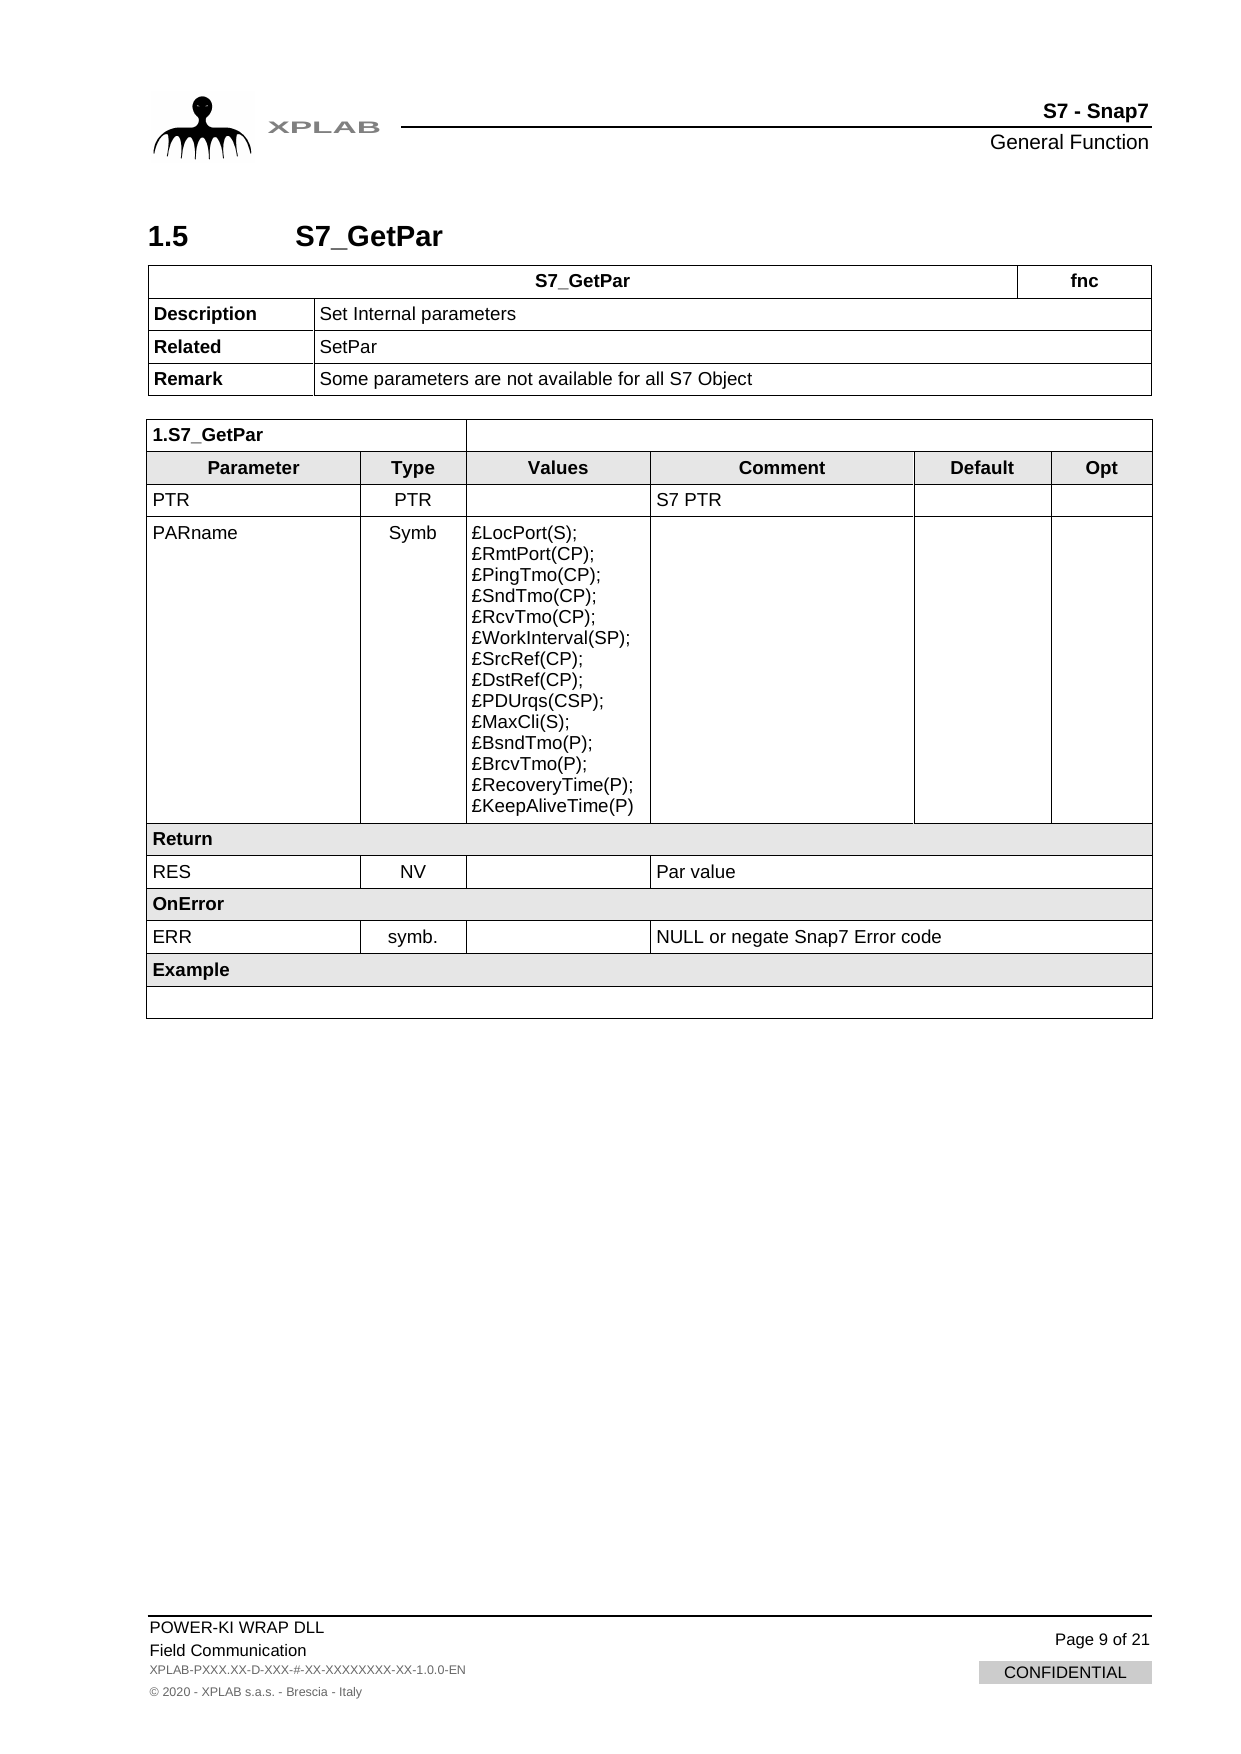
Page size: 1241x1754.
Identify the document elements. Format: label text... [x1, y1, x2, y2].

table_cell NULL or negate Snap7 Error code [651, 921, 1152, 953]
table_cell [467, 921, 650, 953]
table_cell [1052, 517, 1152, 823]
table_cell Parameter [147, 452, 360, 484]
table_header fnc [1018, 266, 1151, 298]
table_cell [915, 485, 1051, 516]
table_cell Par value [651, 856, 1152, 888]
table_cell [651, 517, 913, 823]
table_cell £LocPort(S); £RmtPort(CP); £PingTmo(CP); £SndTmo(CP); £RcvTmo(CP); £WorkInterval(SP); £SrcRef(CP); £DstRef(CP); £PDUrqs(CSP); £MaxCli(S); £BsndTmo(P); £BrcvTmo(P); £RecoveryTime(P); £KeepAliveTime(P) [467, 517, 650, 823]
subtitle S7_GetPar [148, 220, 1152, 252]
table_cell SetPar [315, 331, 1151, 363]
table_cell Related [149, 331, 313, 363]
table_cell Set Internal parameters [315, 299, 1151, 330]
table_cell Description [149, 299, 313, 330]
table_cell symb. [361, 921, 466, 953]
picture [150, 91, 255, 163]
table_cell Default [915, 452, 1051, 484]
table_cell Symb [361, 517, 466, 823]
table_cell ERR [147, 921, 360, 953]
table_cell Opt [1052, 452, 1152, 484]
table_cell [915, 517, 1051, 823]
table_header S7_GetPar [149, 266, 1017, 298]
table_cell Return [147, 824, 1152, 855]
table_cell Some parameters are not available for all S7 Object [315, 364, 1151, 395]
table_cell PTR [147, 485, 360, 516]
table_cell NV [361, 856, 466, 888]
table_cell Values [467, 452, 650, 484]
table_cell [467, 856, 650, 888]
table_cell PARname [147, 517, 360, 823]
table_header [467, 420, 1152, 451]
table_cell RES [147, 856, 360, 888]
table_cell PTR [361, 485, 466, 516]
table_header 1.S7_GetPar [147, 420, 466, 451]
table_cell [467, 485, 650, 516]
table_cell OnError [147, 889, 1152, 920]
table_cell [147, 987, 1152, 1018]
table_cell S7 PTR [651, 485, 913, 516]
table_cell [1052, 485, 1152, 516]
table_cell Type [361, 452, 466, 484]
table_cell Example [147, 954, 1152, 986]
table_cell Comment [651, 452, 913, 484]
table_cell Remark [149, 364, 313, 395]
